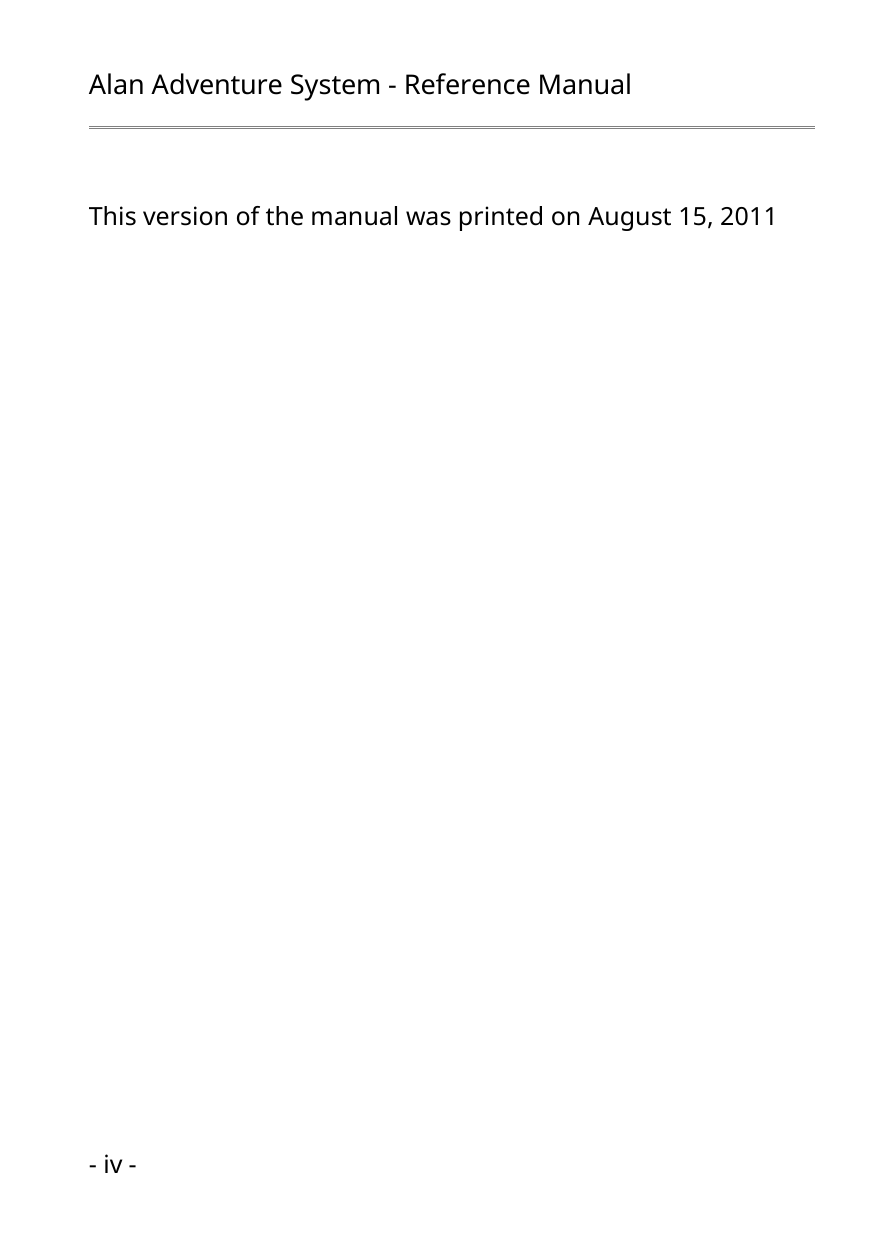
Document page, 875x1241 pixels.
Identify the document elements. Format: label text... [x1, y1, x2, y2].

text This version of the manual was printed on August 15, 2011 [88, 199, 815, 233]
